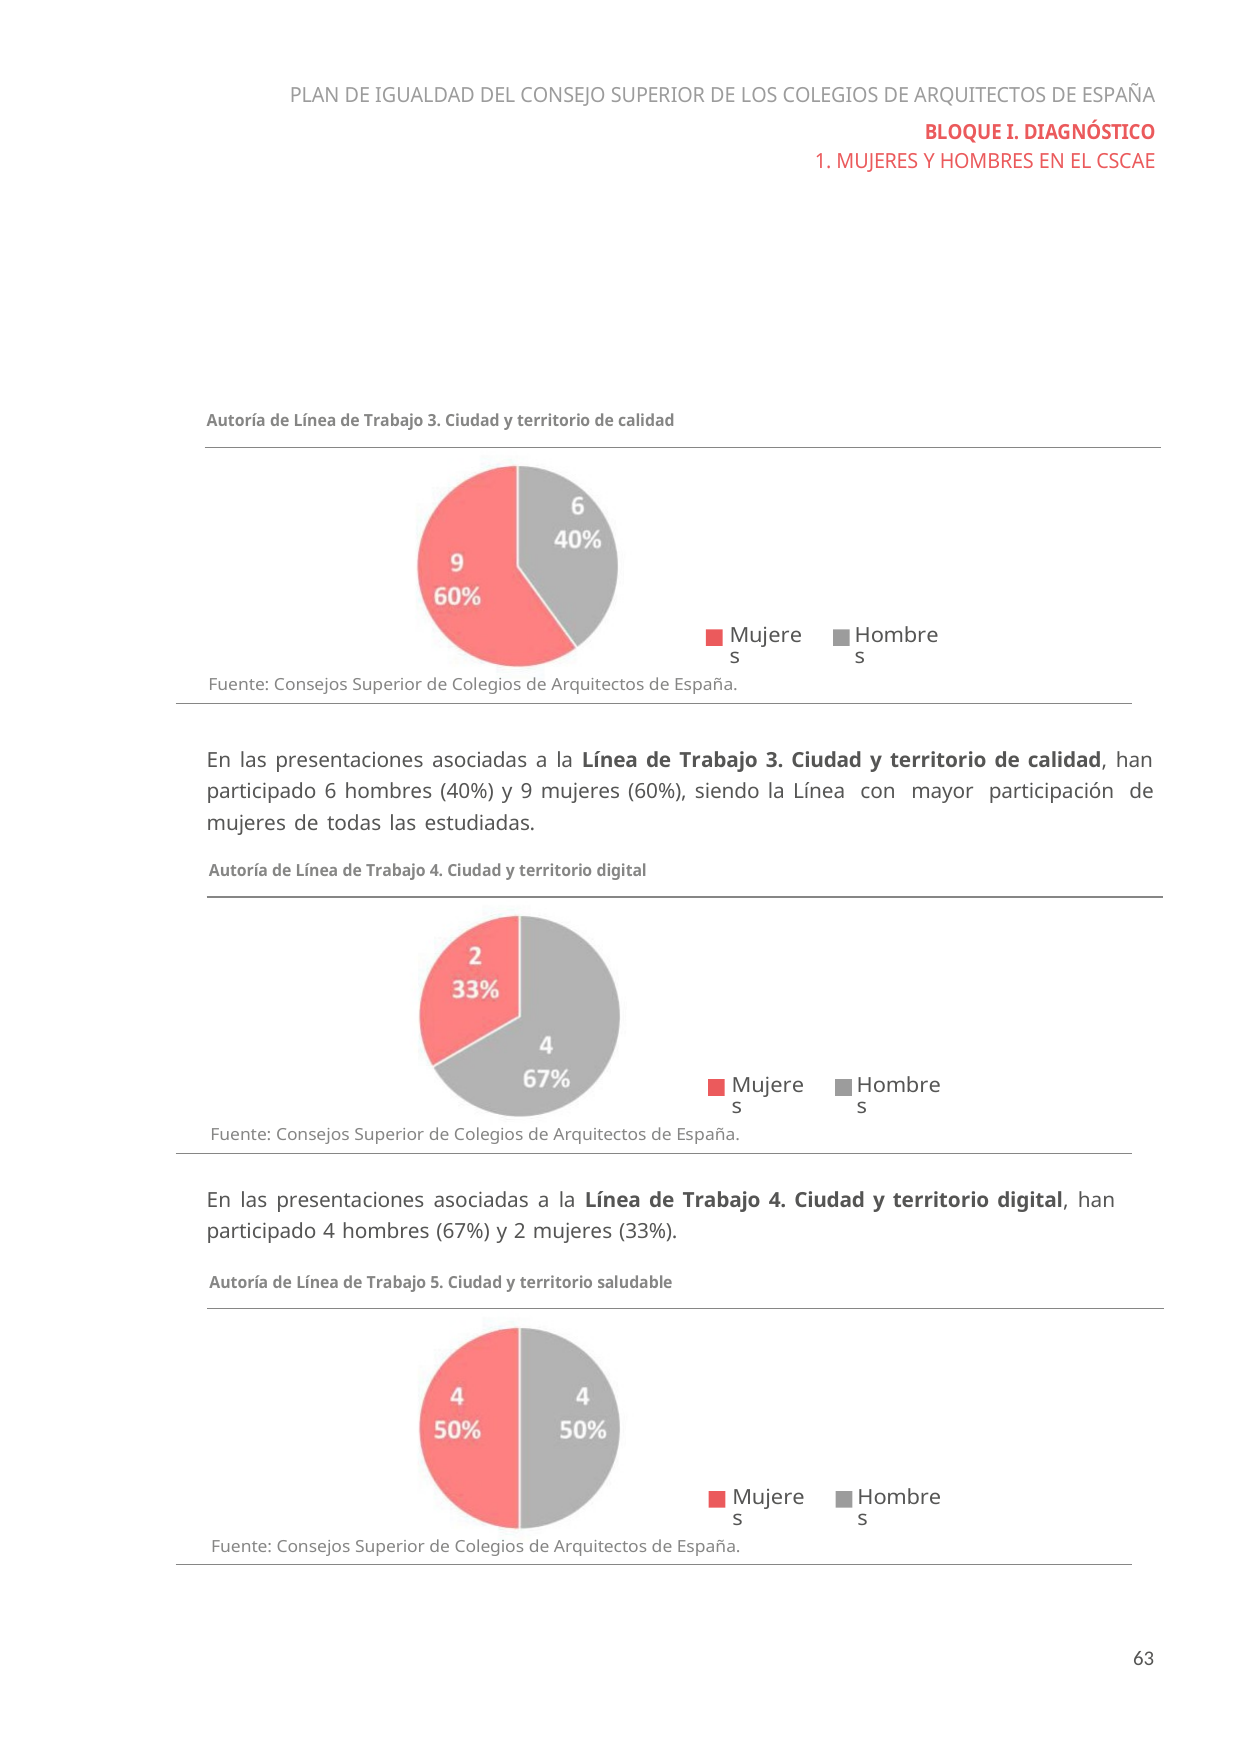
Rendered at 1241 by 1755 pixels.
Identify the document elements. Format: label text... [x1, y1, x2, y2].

text En las presentaciones asociadas a la Línea de Trabajo 4. Ciudad y territorio digital, han participado 4 hombres (67%) y 2 mujeres (33%). [206, 1182, 1176, 1245]
text Fuente: Consejos Superior de Colegios de Arquitectos de España. [211, 1534, 1176, 1557]
text Autoría de Línea de Trabajo 4. Ciudad y territorio digital [208, 858, 1176, 881]
text En las presentaciones asociadas a la Línea de Trabajo 3. Ciudad y territorio de calidad, han participado 6 hombres (40%) y 9 mujeres (60%), siendo la Línea con mayor participación de mujeres de todas las estudiadas. [206, 743, 1154, 836]
text Fuente: Consejos Superior de Colegios de Arquitectos de España. [210, 1123, 1176, 1145]
text Fuente: Consejos Superior de Colegios de Arquitectos de España. [208, 673, 1176, 695]
text Autoría de Línea de Trabajo 3. Ciudad y territorio de calidad [206, 408, 1176, 431]
text Autoría de Línea de Trabajo 5. Ciudad y territorio saludable [209, 1270, 1176, 1293]
